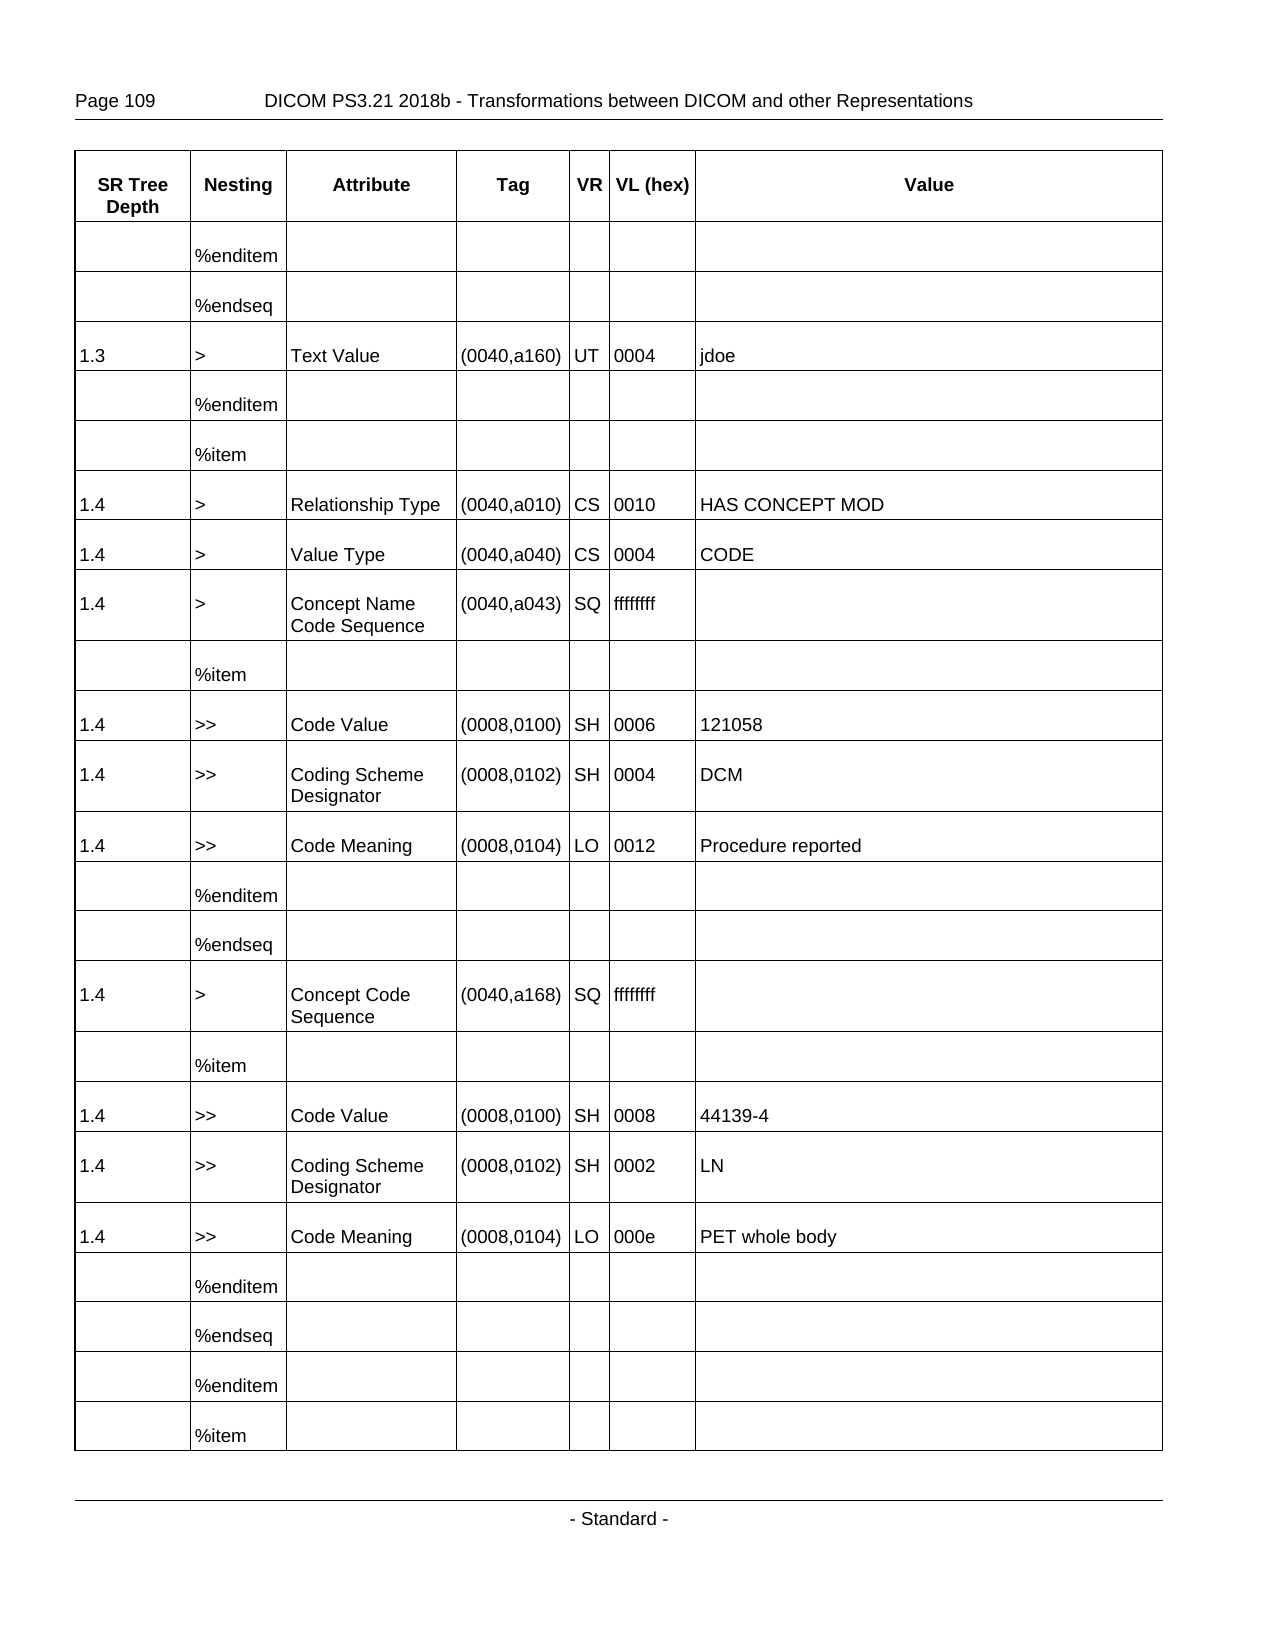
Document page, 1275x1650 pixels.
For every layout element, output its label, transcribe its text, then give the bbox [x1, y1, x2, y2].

table_cell HAS CONCEPT MOD [696, 471, 1162, 519]
table_cell [610, 371, 695, 420]
table_cell PET whole body [696, 1203, 1162, 1252]
table_cell [610, 1402, 695, 1450]
table_cell [696, 371, 1162, 420]
table_cell [696, 1032, 1162, 1081]
table_cell 1.4 [76, 1132, 190, 1202]
table_cell [76, 1253, 190, 1301]
table_cell [76, 1402, 190, 1450]
table_cell [76, 641, 190, 690]
table_cell Relationship Type [287, 471, 456, 519]
table_cell SQ [570, 570, 609, 640]
table_cell (0008,0102) [457, 1132, 569, 1202]
table_cell 0004 [610, 520, 695, 569]
table_cell [610, 1032, 695, 1081]
table_cell [457, 1402, 569, 1450]
table_cell (0008,0102) [457, 741, 569, 811]
table_cell [457, 641, 569, 690]
table_cell > [191, 471, 286, 519]
table_cell (0040,a043) [457, 570, 569, 640]
table_cell SH [570, 1082, 609, 1131]
table_cell CS [570, 471, 609, 519]
table_cell [610, 421, 695, 470]
table_cell 0008 [610, 1082, 695, 1131]
table_cell >> [191, 691, 286, 740]
table_cell Concept Name Code Sequence [287, 570, 456, 640]
table_cell (0040,a010) [457, 471, 569, 519]
table_cell [457, 911, 569, 960]
table_cell %enditem [191, 862, 286, 910]
table_cell 1.3 [76, 322, 190, 370]
table_cell [76, 1352, 190, 1401]
table_cell [457, 1253, 569, 1301]
table_cell 1.4 [76, 812, 190, 861]
table_cell SH [570, 741, 609, 811]
table_cell [287, 1302, 456, 1351]
table_cell 0012 [610, 812, 695, 861]
table_cell [696, 570, 1162, 640]
table_cell 0004 [610, 741, 695, 811]
table_cell Text Value [287, 322, 456, 370]
table_cell %endseq [191, 1302, 286, 1351]
table_cell [570, 272, 609, 321]
table_cell [696, 1253, 1162, 1301]
table_cell CODE [696, 520, 1162, 569]
table_cell SH [570, 1132, 609, 1202]
table_cell ffffffff [610, 570, 695, 640]
table_cell [696, 1352, 1162, 1401]
table_cell %item [191, 1402, 286, 1450]
table_cell [696, 421, 1162, 470]
table_cell [457, 272, 569, 321]
table_cell [287, 641, 456, 690]
table_cell (0040,a160) [457, 322, 569, 370]
table_cell [610, 222, 695, 271]
table_cell (0008,0100) [457, 1082, 569, 1131]
table_cell [610, 911, 695, 960]
table_cell [610, 1302, 695, 1351]
table_cell [610, 1253, 695, 1301]
table_cell %enditem [191, 371, 286, 420]
table_cell [287, 421, 456, 470]
table_cell 1.4 [76, 471, 190, 519]
table_cell [696, 1402, 1162, 1450]
table_cell %endseq [191, 911, 286, 960]
table_cell [287, 1032, 456, 1081]
table_cell LO [570, 812, 609, 861]
table_cell %enditem [191, 1253, 286, 1301]
table_cell [570, 1302, 609, 1351]
table_cell [457, 862, 569, 910]
table_cell [570, 862, 609, 910]
table_cell 1.4 [76, 1082, 190, 1131]
table_cell 1.4 [76, 961, 190, 1031]
table_cell [570, 222, 609, 271]
table_cell CS [570, 520, 609, 569]
table_cell %item [191, 421, 286, 470]
table_cell [570, 371, 609, 420]
table_cell %item [191, 641, 286, 690]
table_cell [287, 1402, 456, 1450]
table_cell LO [570, 1203, 609, 1252]
table_cell 1.4 [76, 1203, 190, 1252]
table_cell [76, 862, 190, 910]
table_cell (0008,0104) [457, 1203, 569, 1252]
table_cell (0008,0100) [457, 691, 569, 740]
table_cell %item [191, 1032, 286, 1081]
table_cell [76, 371, 190, 420]
table_cell DCM [696, 741, 1162, 811]
table_cell [287, 911, 456, 960]
table_cell [76, 1302, 190, 1351]
table_cell > [191, 322, 286, 370]
table_cell [287, 371, 456, 420]
table_cell >> [191, 741, 286, 811]
table_cell >> [191, 1132, 286, 1202]
table_cell > [191, 570, 286, 640]
table_cell %endseq [191, 272, 286, 321]
table_cell [610, 272, 695, 321]
table_cell [610, 1352, 695, 1401]
table_cell [457, 222, 569, 271]
table_cell [457, 1032, 569, 1081]
table_header Nesting [191, 151, 286, 221]
table_cell >> [191, 812, 286, 861]
table_header Value [696, 151, 1162, 221]
table_header Attribute [287, 151, 456, 221]
table_cell [570, 911, 609, 960]
table_cell (0008,0104) [457, 812, 569, 861]
table_cell 0006 [610, 691, 695, 740]
table_cell [457, 1302, 569, 1351]
table_cell [457, 421, 569, 470]
table_cell SH [570, 691, 609, 740]
table_cell > [191, 520, 286, 569]
table_cell [610, 862, 695, 910]
table_cell [570, 1032, 609, 1081]
table_cell [696, 222, 1162, 271]
table_cell [570, 641, 609, 690]
table_cell [610, 641, 695, 690]
table_header Tag [457, 151, 569, 221]
table_cell 44139-4 [696, 1082, 1162, 1131]
table_cell > [191, 961, 286, 1031]
table_cell (0040,a168) [457, 961, 569, 1031]
table_cell 1.4 [76, 570, 190, 640]
table_cell [76, 911, 190, 960]
table_cell [287, 272, 456, 321]
table_cell [457, 371, 569, 420]
table_cell Procedure reported [696, 812, 1162, 861]
table_cell 1.4 [76, 520, 190, 569]
table_cell Code Value [287, 691, 456, 740]
table_cell 121058 [696, 691, 1162, 740]
table_cell 000e [610, 1203, 695, 1252]
table_cell [287, 222, 456, 271]
table_cell Concept Code Sequence [287, 961, 456, 1031]
table_cell [570, 421, 609, 470]
table_cell Code Value [287, 1082, 456, 1131]
table_cell %enditem [191, 1352, 286, 1401]
table_cell [287, 1253, 456, 1301]
table_cell [696, 911, 1162, 960]
table_cell [570, 1352, 609, 1401]
table_header SR Tree Depth [76, 151, 190, 221]
table_cell 0002 [610, 1132, 695, 1202]
table_cell Code Meaning [287, 812, 456, 861]
table_cell 0010 [610, 471, 695, 519]
table_header VR [570, 151, 609, 221]
table_cell [696, 1302, 1162, 1351]
table_cell [287, 1352, 456, 1401]
table_cell [696, 862, 1162, 910]
table_cell 1.4 [76, 741, 190, 811]
table_cell [570, 1402, 609, 1450]
table_cell [76, 222, 190, 271]
table_cell [696, 641, 1162, 690]
table_cell [570, 1253, 609, 1301]
table_cell Code Meaning [287, 1203, 456, 1252]
table_cell >> [191, 1203, 286, 1252]
table_cell SQ [570, 961, 609, 1031]
table_cell [76, 421, 190, 470]
table_cell Coding Scheme Designator [287, 1132, 456, 1202]
table_cell >> [191, 1082, 286, 1131]
table_cell UT [570, 322, 609, 370]
table_header VL (hex) [610, 151, 695, 221]
table_cell [457, 1352, 569, 1401]
table_cell 0004 [610, 322, 695, 370]
table_cell [76, 1032, 190, 1081]
table_cell (0040,a040) [457, 520, 569, 569]
table_cell [287, 862, 456, 910]
table_cell Coding Scheme Designator [287, 741, 456, 811]
table_cell Value Type [287, 520, 456, 569]
table_cell 1.4 [76, 691, 190, 740]
table_cell ffffffff [610, 961, 695, 1031]
table_cell [696, 272, 1162, 321]
table_cell %enditem [191, 222, 286, 271]
table_cell jdoe [696, 322, 1162, 370]
table_cell [696, 961, 1162, 1031]
table_cell LN [696, 1132, 1162, 1202]
table_cell [76, 272, 190, 321]
